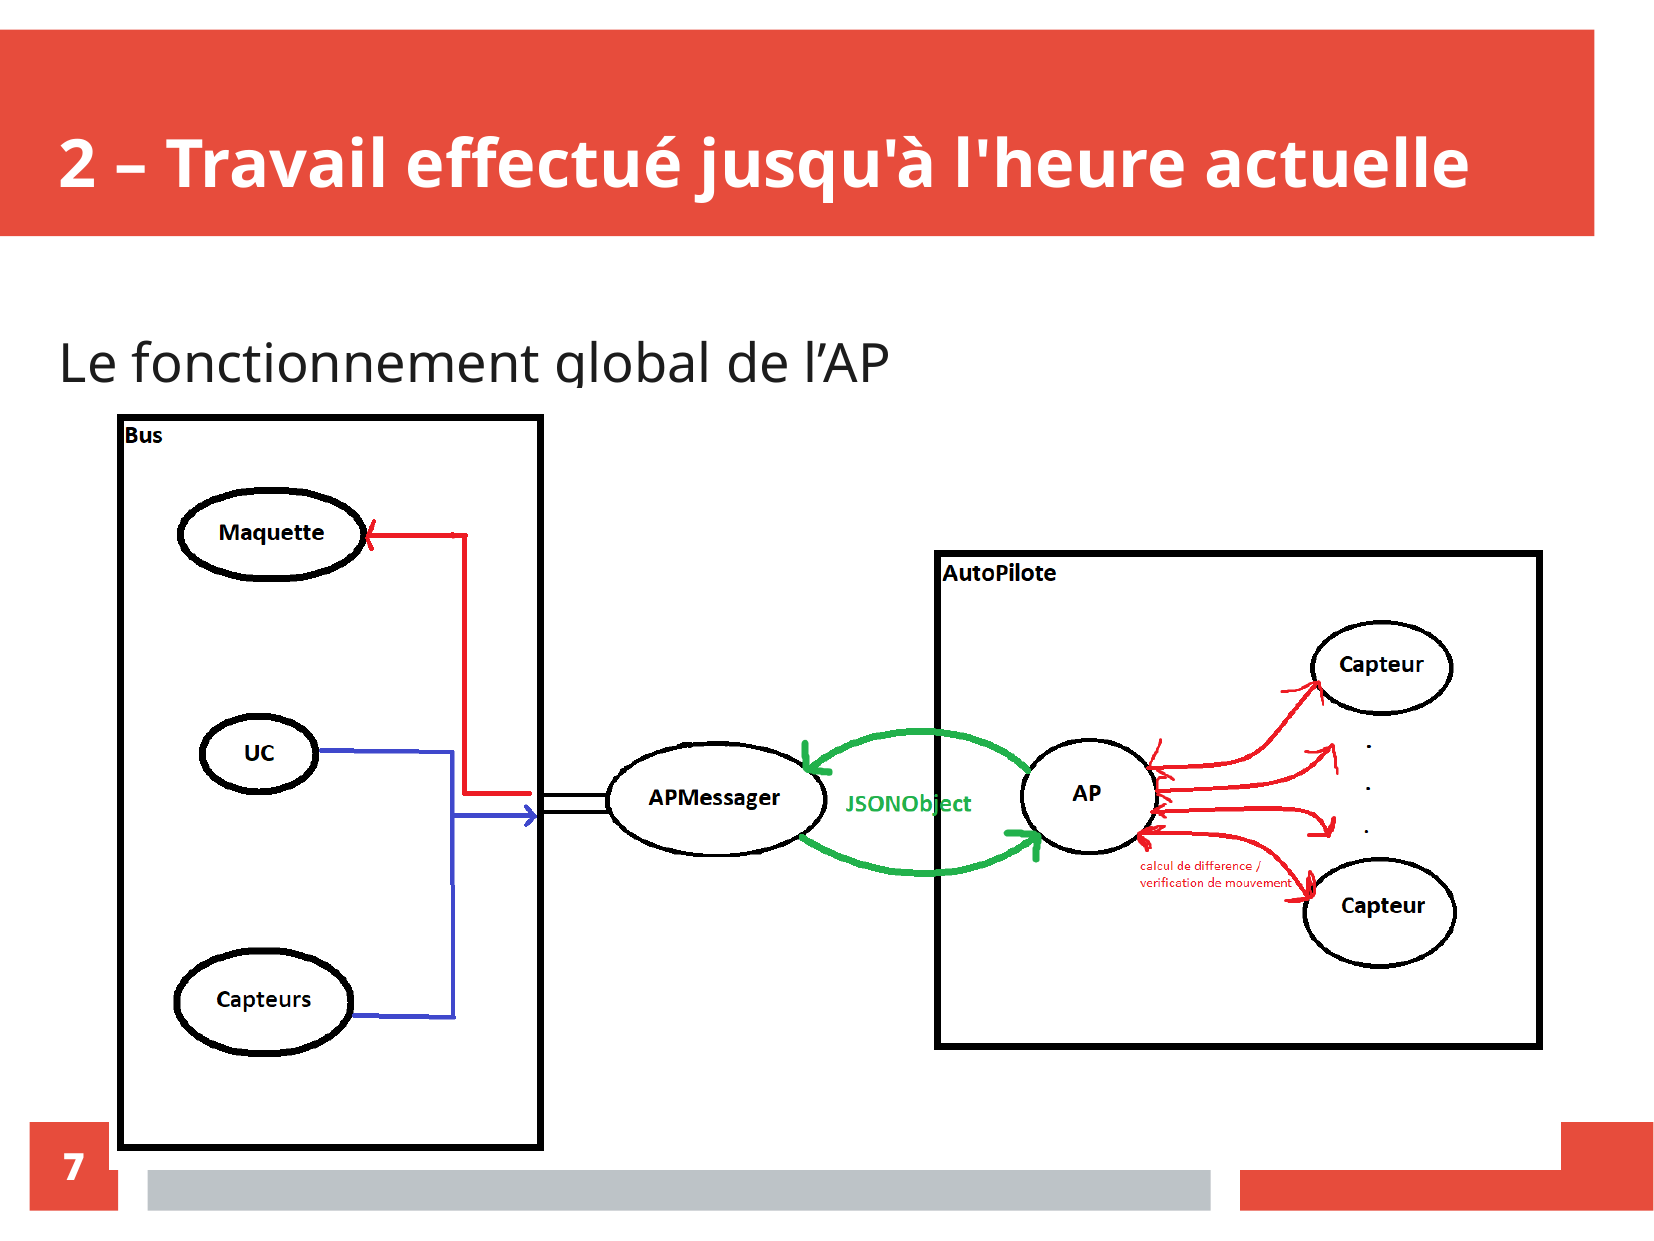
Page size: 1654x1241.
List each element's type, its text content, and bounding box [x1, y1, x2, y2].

picture [109, 388, 1561, 1171]
list Le fonctionnement global de l’AP [59, 324, 1565, 1093]
title 2 – Travail effectué jusqu'à l'heure actuelle [59, 59, 1595, 207]
